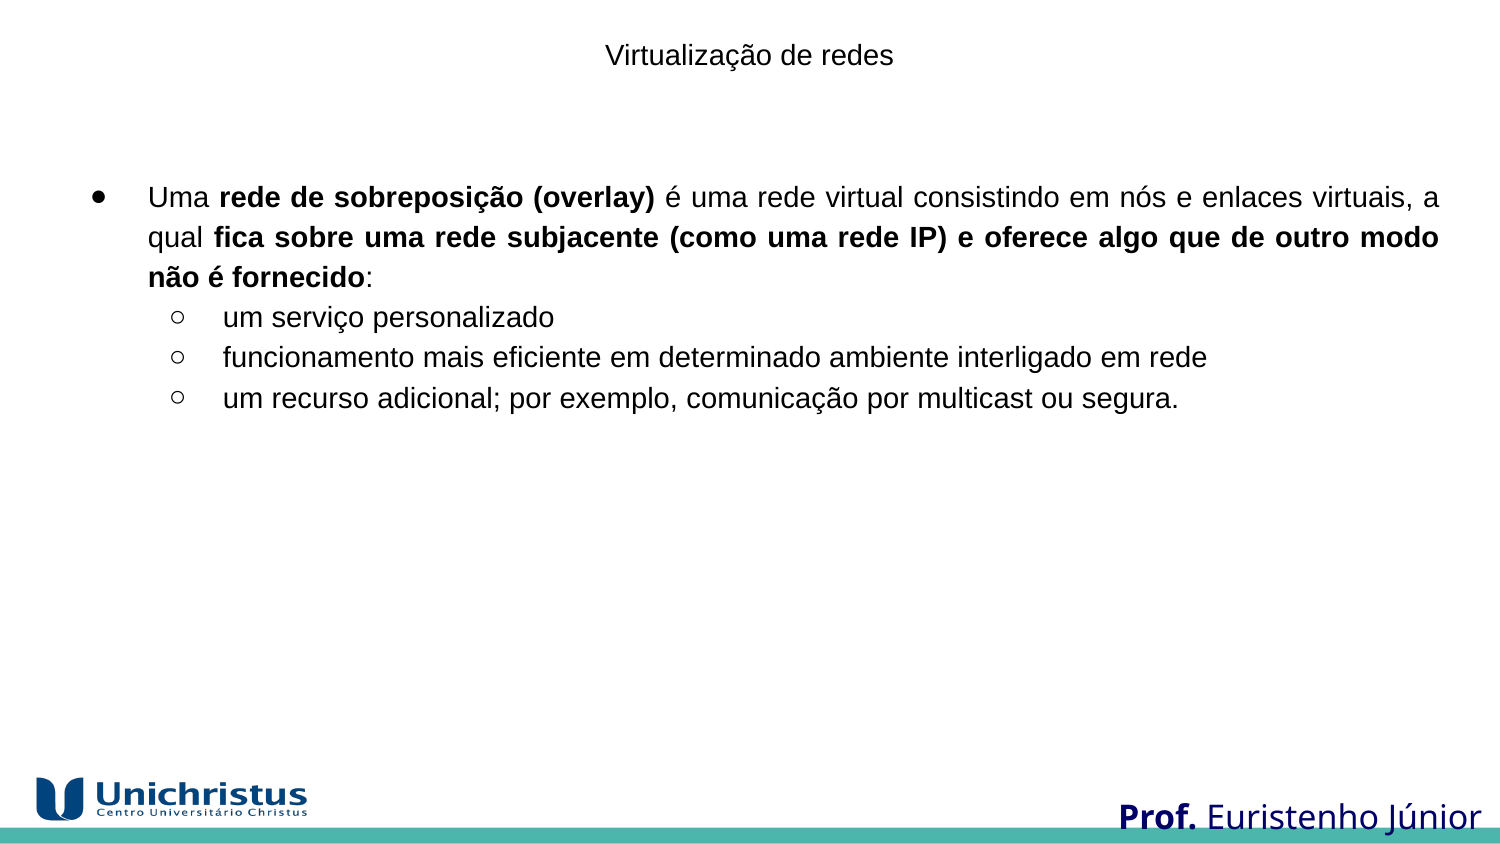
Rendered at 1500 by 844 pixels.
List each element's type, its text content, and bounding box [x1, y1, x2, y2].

title Virtualização de redes [51, 20, 1449, 137]
list Uma rede de sobreposição (overlay) é uma rede virtual consistindo em nós e enlaces virtuais, a qual fica sobre uma rede subjacente (como uma rede IP) e oferece algo que de outro modo não é fornecido: um serviço personalizado funcionamento mais eficiente em determinado ambiente interligado em rede um recurso adicional; por exemplo, comunicação por multicast ou segura. [57, 157, 1456, 756]
picture [32, 775, 311, 822]
